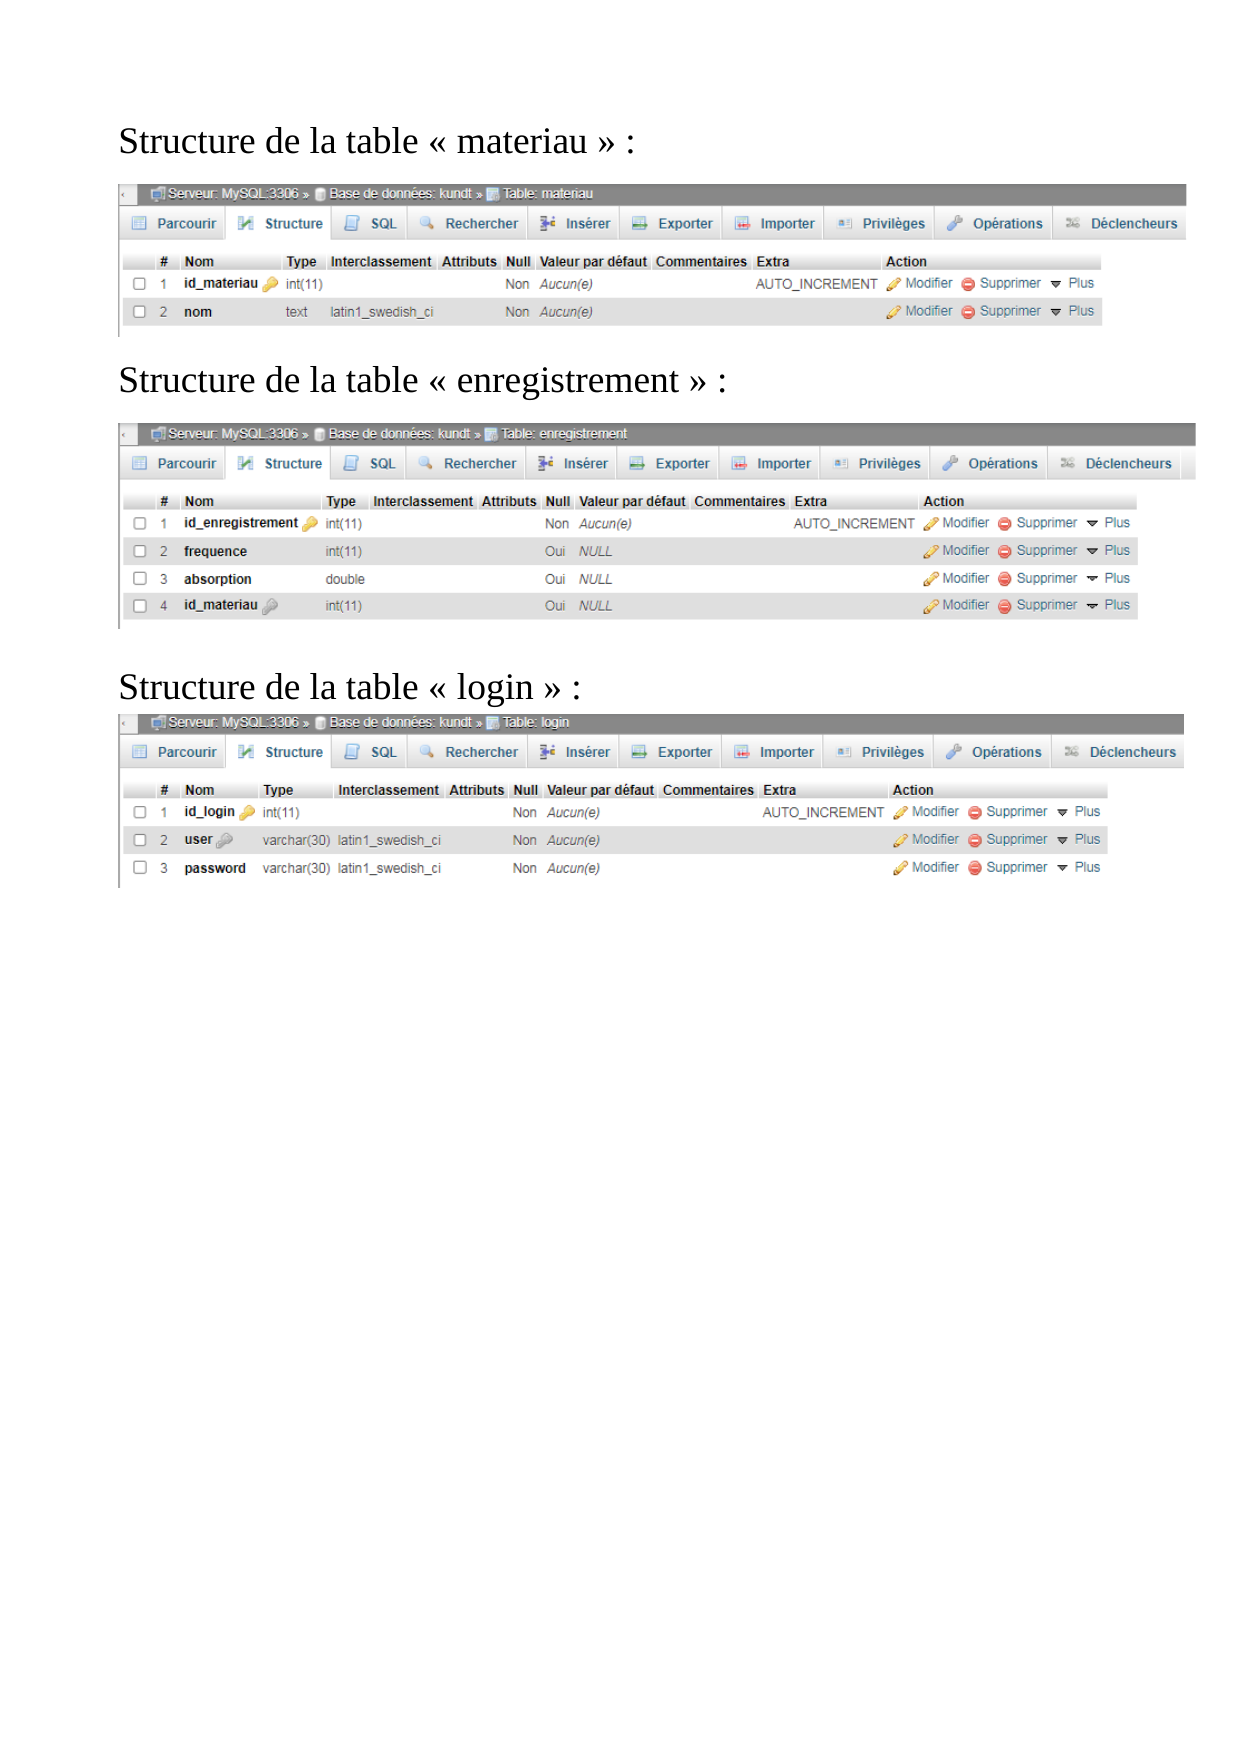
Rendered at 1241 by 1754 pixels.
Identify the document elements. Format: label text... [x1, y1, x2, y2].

text Structure de la table « enregistrement » : [118, 357, 1122, 400]
text Structure de la table « materiau » : [118, 118, 1122, 161]
text Structure de la table « login » : [118, 664, 1122, 714]
